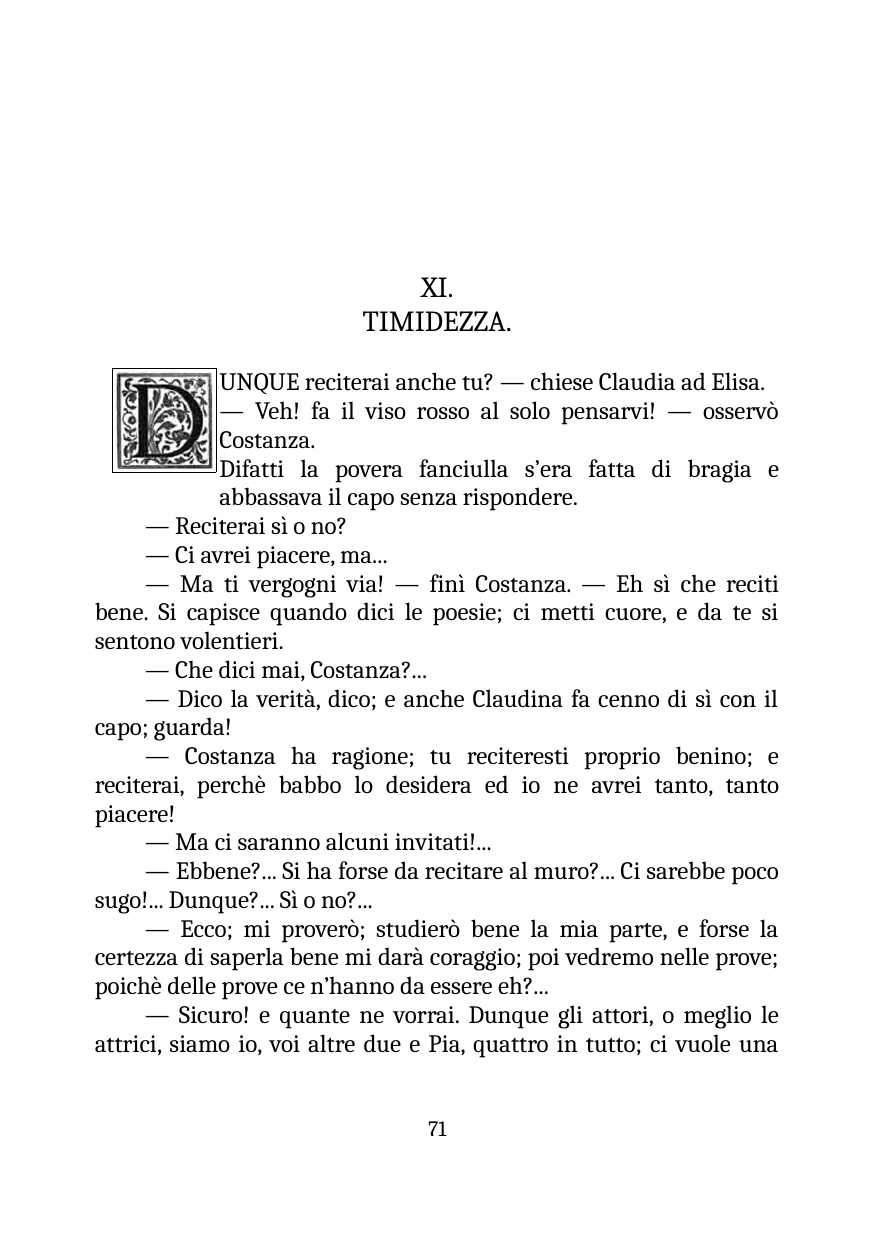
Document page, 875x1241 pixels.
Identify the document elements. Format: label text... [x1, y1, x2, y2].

text — Reciterai sì o no? [94, 512, 779, 541]
text — Che dici mai, Costanza?... [94, 656, 779, 684]
text — Costanza ha ragione; tu reciteresti proprio benino; e reciterai, perchè babbo lo desidera ed io ne avrei tanto, tanto piacere! [94, 742, 779, 828]
text UNQUE reciterai anche tu? — chiese Claudia ad Elisa. [217, 368, 779, 397]
text Difatti la povera fanciulla s’era fatta di bragia e abbassava il capo senza rispondere. [94, 454, 779, 512]
picture [114, 371, 213, 470]
text — Ma ti vergogni via! — finì Costanza. — Eh sì che reciti bene. Si capisce quando dici le poesie; ci metti cuore, e da te si sentono volentieri. [94, 569, 779, 656]
text — Ebbene?... Si ha forse da recitare al muro?... Ci sarebbe poco sugo!... Dunque?... Sì o no?... [94, 857, 779, 914]
text [113, 369, 216, 472]
text — Ecco; mi proverò; studierò bene la mia parte, e forse la certezza di saperla bene mi darà coraggio; poi vedremo nelle prove; poichè delle prove ce n’hanno da essere eh?... [94, 914, 779, 1001]
text — Sicuro! e quante ne vorrai. Dunque gli attori, o meglio le attrici, siamo io, voi altre due e Pia, quattro in tutto; ci vuole una [94, 1001, 779, 1058]
text — Dico la verità, dico; e anche Claudina fa cenno di sì con il capo; guarda! [94, 684, 779, 742]
text — Ma ci saranno alcuni invitati!... [94, 828, 779, 857]
text — Ci avrei piacere, ma... [94, 541, 779, 569]
subtitle XI. Timidezza. [94, 272, 779, 339]
text — Veh! fa il viso rosso al solo pensarvi! — osservò Costanza. [217, 397, 779, 454]
